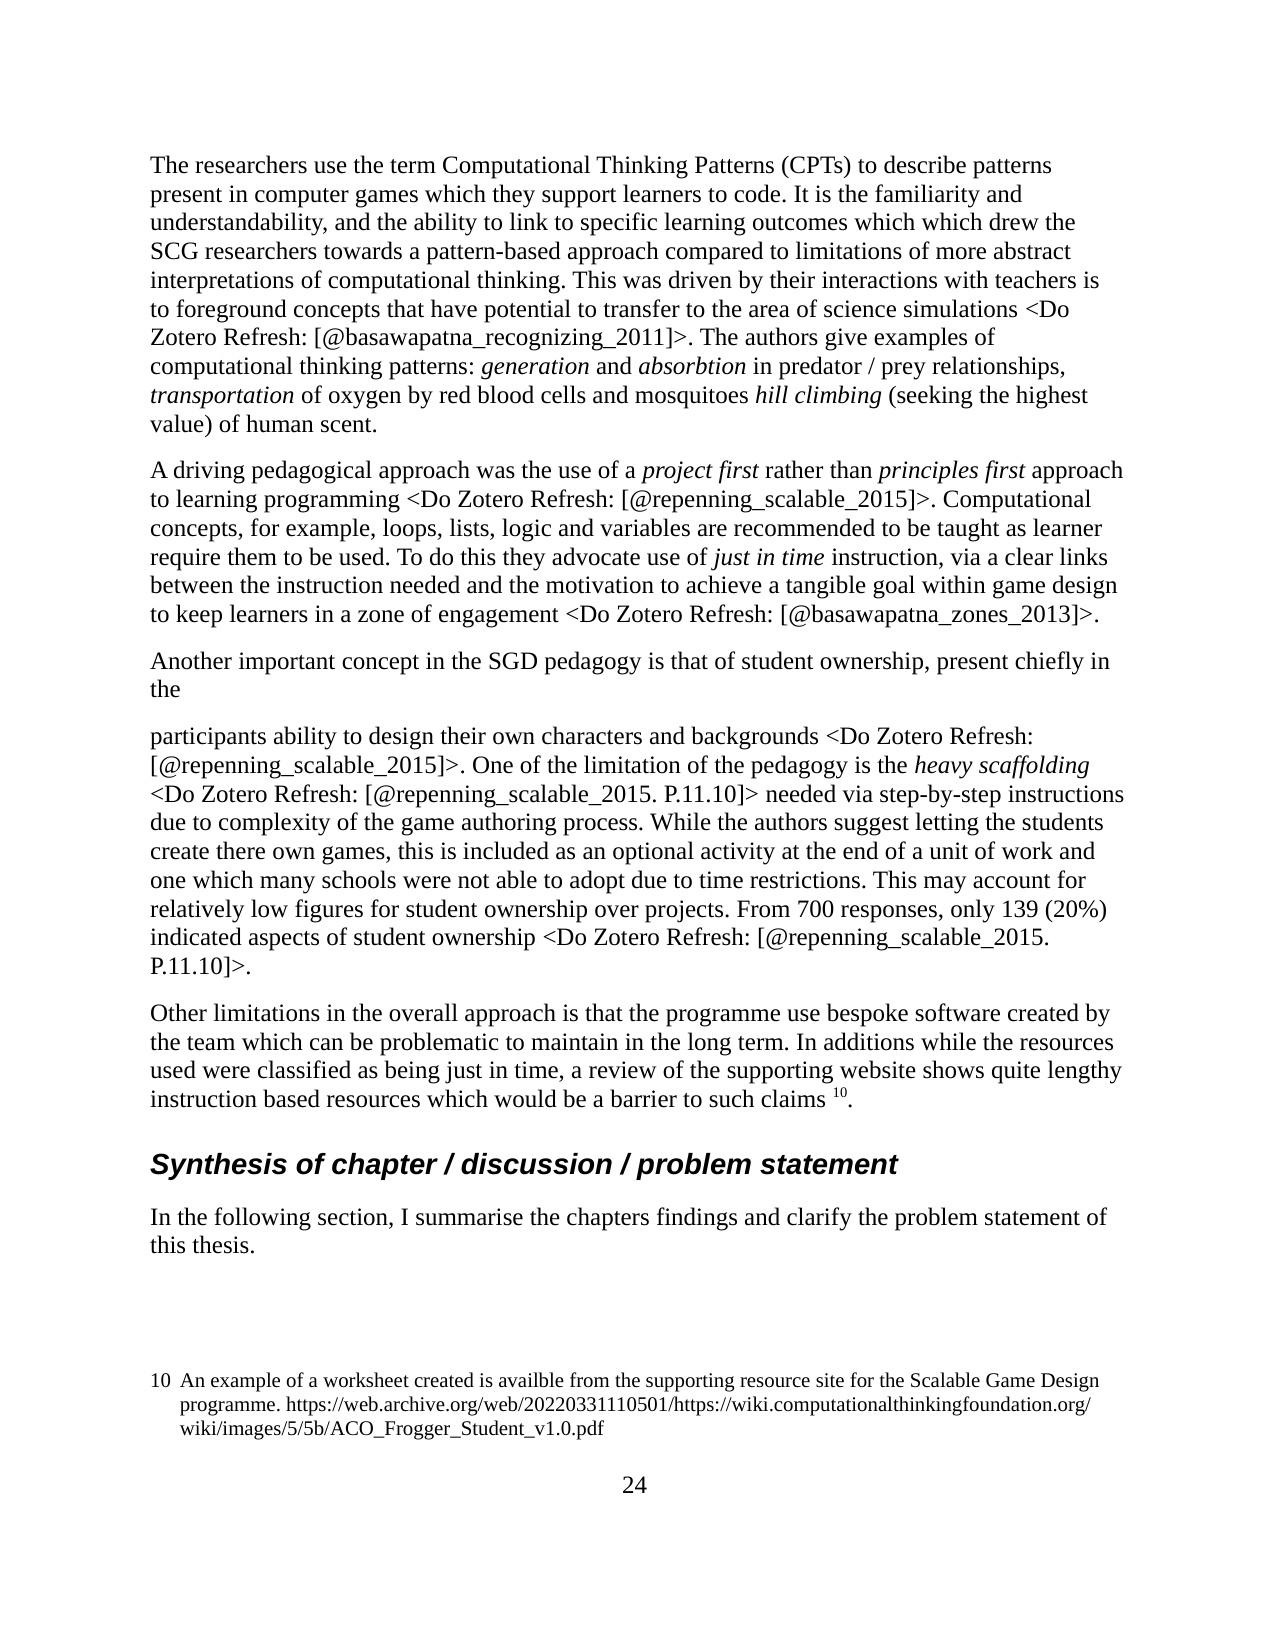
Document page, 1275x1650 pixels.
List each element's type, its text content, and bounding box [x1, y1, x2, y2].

text participants ability to design their own characters and backgrounds <Do Zotero Refresh: [@repenning_scalable_2015]>. One of the limitation of the pedagogy is the heavy scaffolding <Do Zotero Refresh: [@repenning_scalable_2015. P.11.10]> needed via step-by-step instructions due to complexity of the game authoring process. While the authors suggest letting the students create there own games, this is included as an optional activity at the end of a unit of work and one which many schools were not able to adopt due to time restrictions. This may account for relatively low figures for student ownership over projects. From 700 responses, only 139 (20%) indicated aspects of student ownership <Do Zotero Refresh: [@repenning_scalable_2015. P.11.10]>. [150, 721, 1125, 980]
text The researchers use the term Computational Thinking Patterns (CPTs) to describe patterns present in computer games which they support learners to code. It is the familiarity and understandability, and the ability to link to specific learning outcomes which which drew the SCG researchers towards a pattern-based approach compared to limitations of more abstract interpretations of computational thinking. This was driven by their interactions with teachers is to foreground concepts that have potential to transfer to the area of science simulations <Do Zotero Refresh: [@basawapatna_recognizing_2011]>. The authors give examples of computational thinking patterns: generation and absorbtion in predator / prey relationships, transportation of oxygen by red blood cells and mosquitoes hill climbing (seeking the highest value) of human scent. [150, 150, 1125, 437]
text A driving pedagogical approach was the use of a project first rather than principles first approach to learning programming <Do Zotero Refresh: [@repenning_scalable_2015]>. Computational concepts, for example, loops, lists, logic and variables are recommended to be taught as learner require them to be used. To do this they advocate use of just in time instruction, via a clear links between the instruction needed and the motivation to achieve a tangible goal within game design to keep learners in a zone of engagement <Do Zotero Refresh: [@basawapatna_zones_2013]>. [150, 455, 1125, 628]
text An example of a worksheet created is availble from the supporting resource site for the Scalable Game Design programme. https://web.archive.org/web/20220331110501/https://wiki.computationalthinkingfoundation.org/wiki/images/5/5b/ACO_Frogger_Student_v1.0.pdf [150, 1368, 1125, 1440]
subtitle Synthesis of chapter / discussion / problem statement [150, 1147, 1125, 1180]
text Other limitations in the overall approach is that the programme use bespoke software created by the team which can be problematic to maintain in the long term. In additions while the resources used were classified as being just in time, a review of the supporting website shows quite lengthy instruction based resources which would be a barrier to such claims . [150, 998, 1125, 1113]
text Another important concept in the SGD pedagogy is that of student ownership, present chiefly in the [150, 646, 1125, 703]
text In the following section, I summarise the chapters findings and clarify the problem statement of this thesis. [150, 1202, 1125, 1259]
